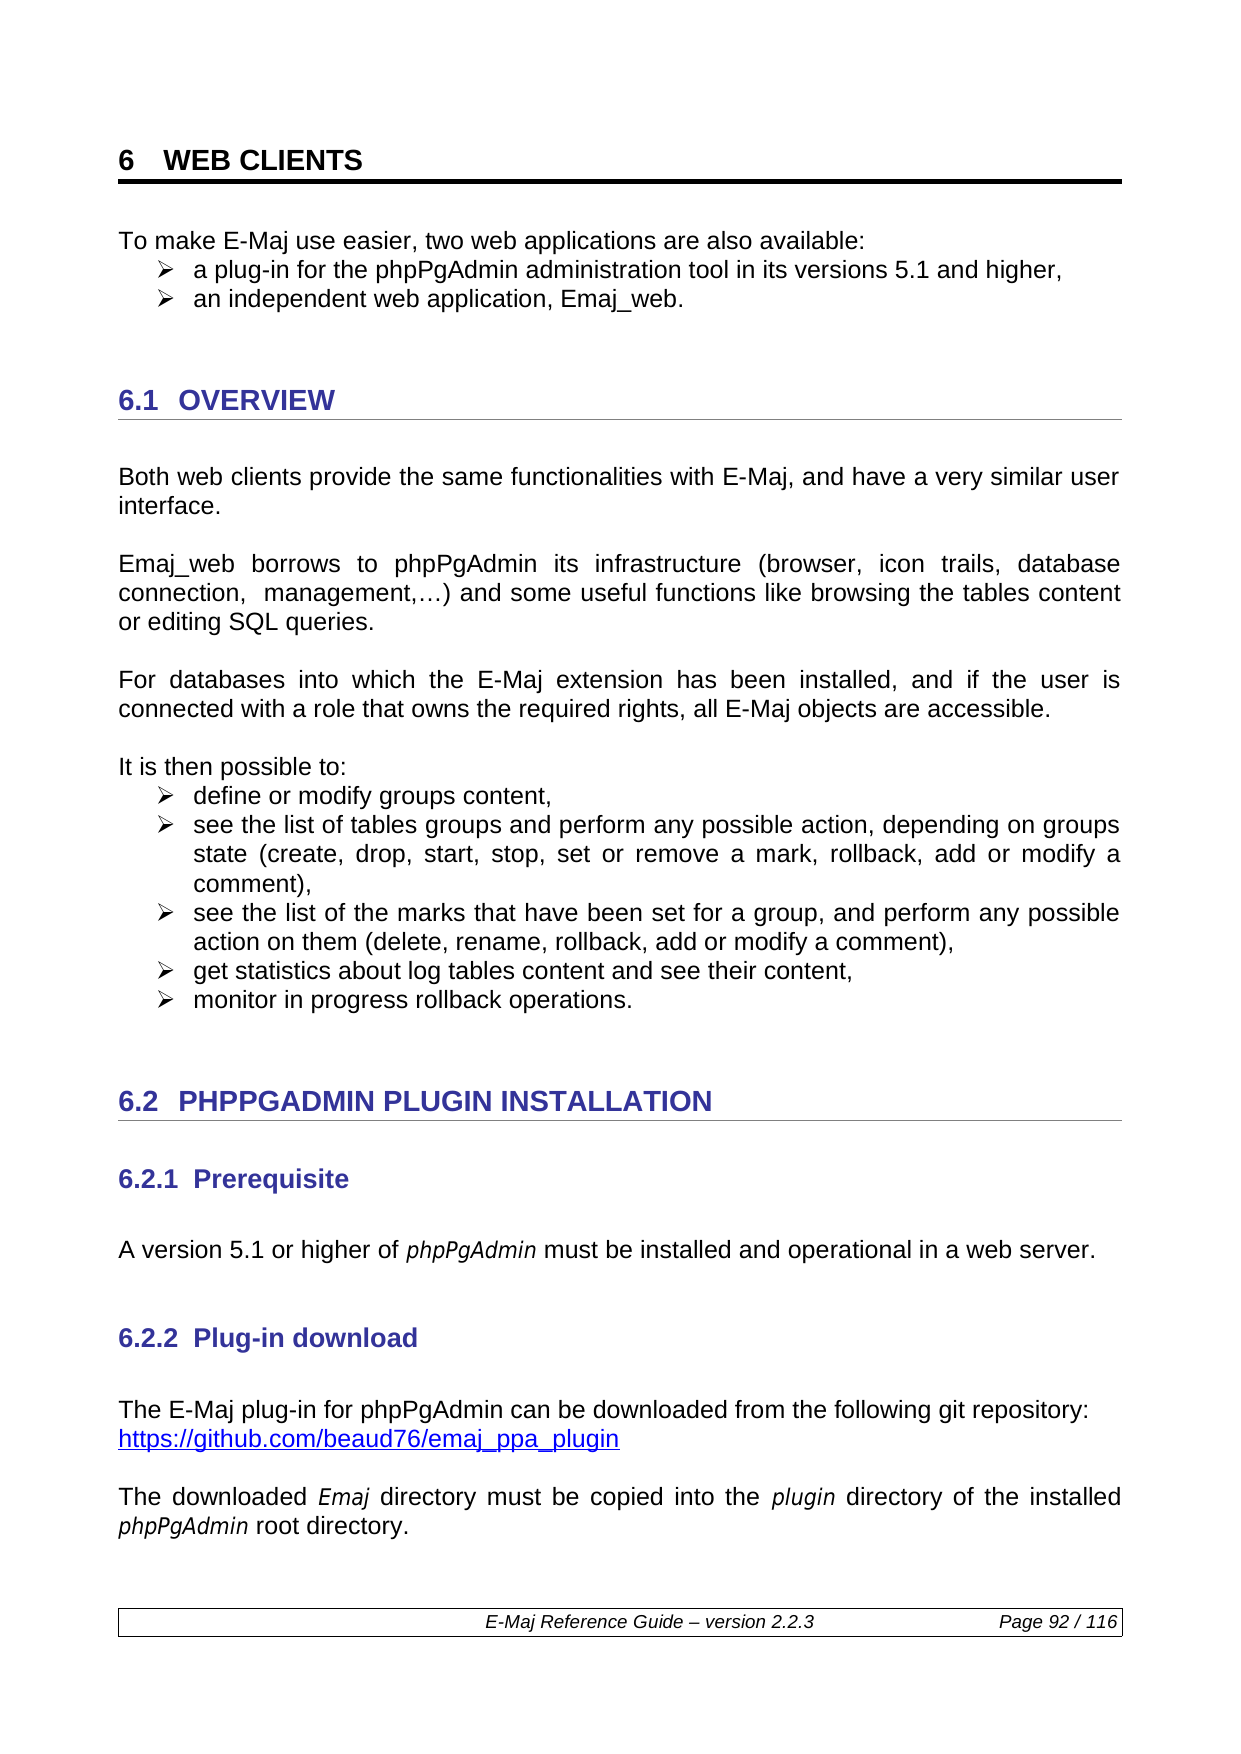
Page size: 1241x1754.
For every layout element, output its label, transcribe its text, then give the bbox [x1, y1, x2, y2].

list get statistics about log tables content and see their content, [156, 956, 1122, 985]
subtitle Web clients [118, 143, 1122, 179]
text Emaj_web borrows to phpPgAdmin its infrastructure (browser, icon trails, database connection, management,…) and some useful functions like browsing the tables content or editing SQL queries. [118, 549, 1122, 636]
list define or modify groups content, [156, 781, 1122, 810]
list see the list of tables groups and perform any possible action, depending on groups state (create, drop, start, stop, set or remove a mark, rollback, add or modify a comment), [156, 810, 1122, 897]
text For databases into which the E-Maj extension has been installed, and if the user is connected with a role that owns the required rights, all E-Maj objects are accessible. [118, 665, 1122, 723]
subtitle PhpPgAdmin plugin Installation [118, 1084, 1122, 1120]
list a plug-in for the phpPgAdmin administration tool in its versions 5.1 and higher, [156, 254, 1122, 284]
list monitor in progress rollback operations. [156, 985, 1122, 1014]
text https://github.com/beaud76/emaj_ppa_plugin [118, 1424, 1122, 1453]
subtitle Prerequisite [118, 1163, 1122, 1194]
text A version 5.1 or higher of phpPgAdmin must be installed and operational in a web server. [118, 1235, 1122, 1264]
text The downloaded Emaj directory must be copied into the plugin directory of the installed phpPgAdmin root directory. [118, 1482, 1122, 1540]
subtitle Overview [118, 383, 1122, 419]
subtitle Plug-in download [118, 1322, 1122, 1353]
text The E-Maj plug-in for phpPgAdmin can be downloaded from the following git repository: [118, 1395, 1122, 1424]
text It is then possible to: [118, 752, 1122, 781]
text To make E-Maj use easier, two web applications are also available: [118, 226, 1122, 254]
list see the list of the marks that have been set for a group, and perform any possible action on them (delete, rename, rollback, add or modify a comment), [156, 897, 1122, 956]
list an independent web application, Emaj_web. [156, 284, 1122, 313]
text Both web clients provide the same functionalities with E-Maj, and have a very similar user interface. [118, 462, 1122, 520]
